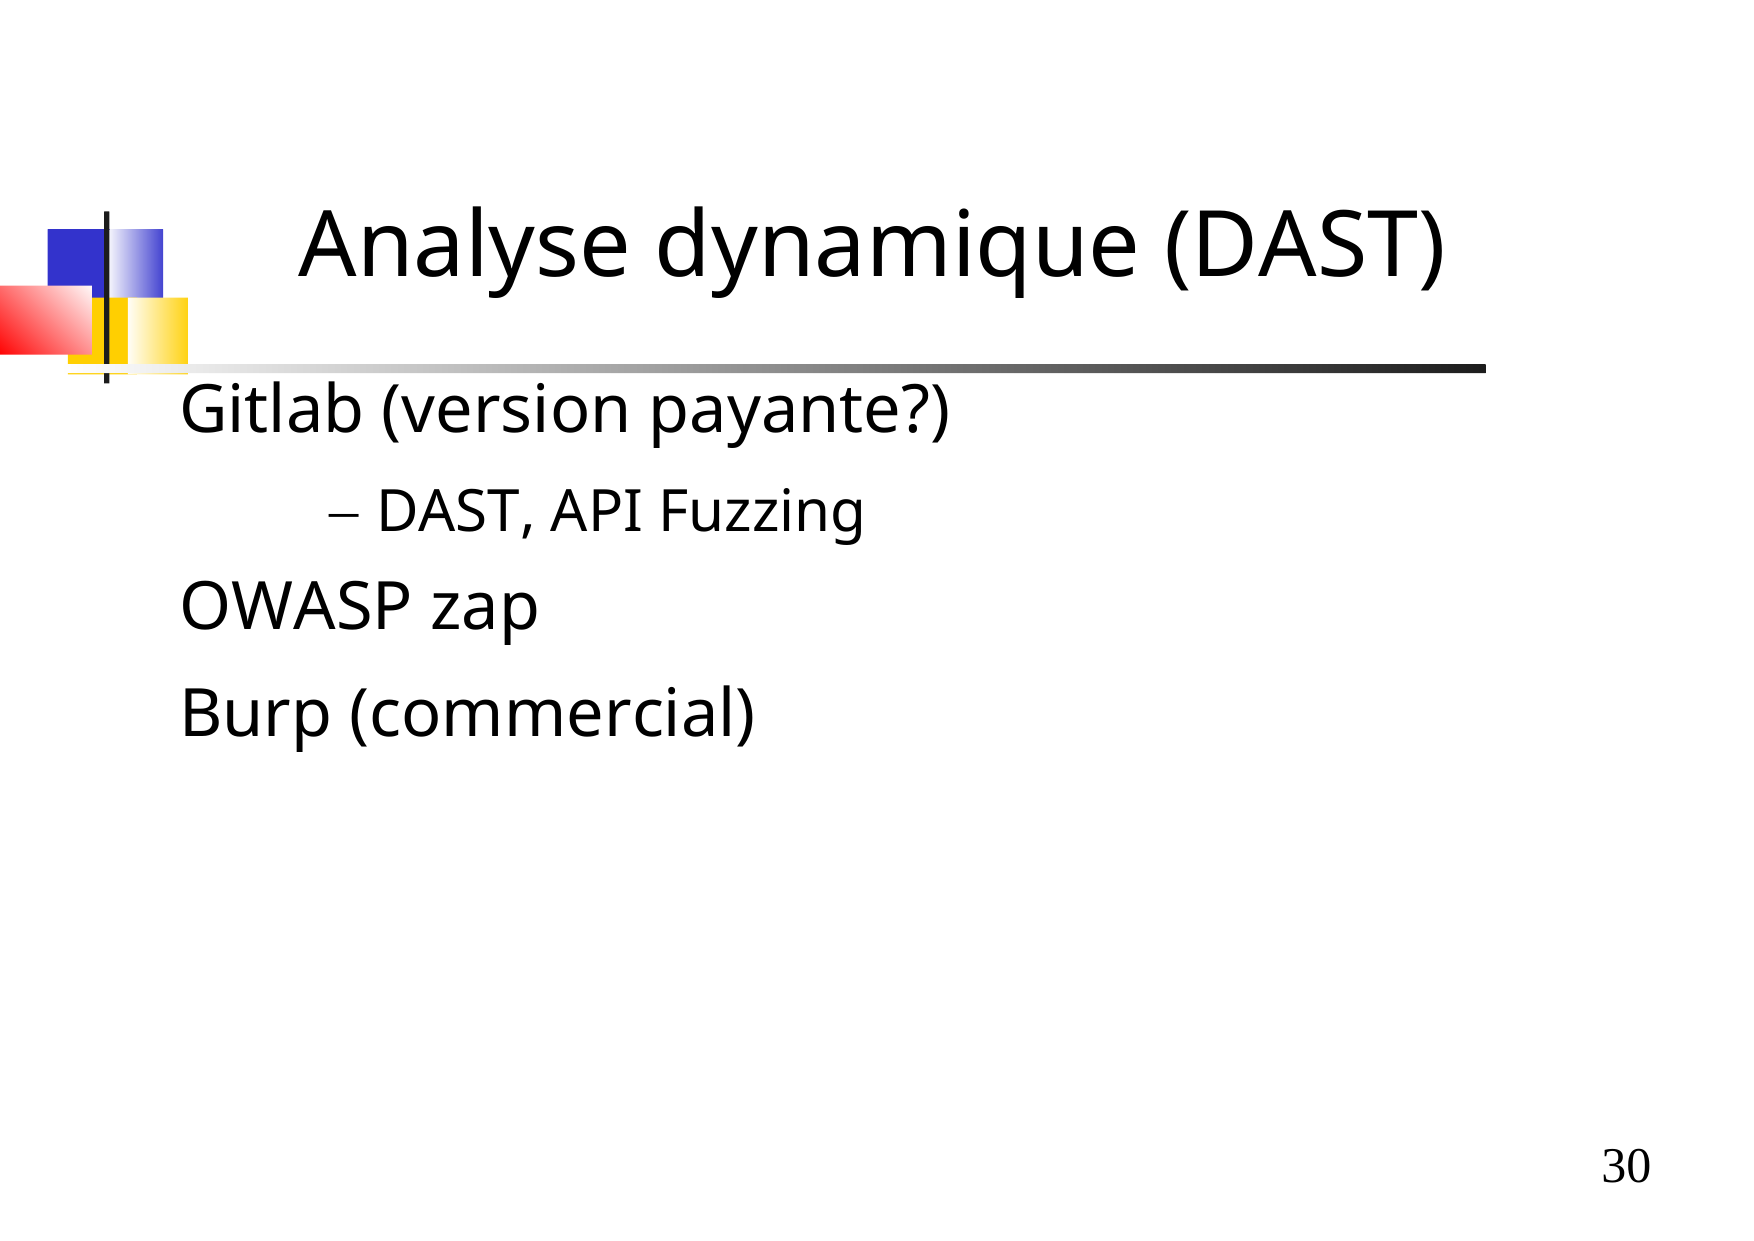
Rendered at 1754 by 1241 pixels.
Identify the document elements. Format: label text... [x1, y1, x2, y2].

list Gitlab (version payante?) DAST, API Fuzzing OWASP zap Burp (commercial) [179, 371, 1567, 1091]
title Analyse dynamique (DAST) [179, 139, 1567, 351]
